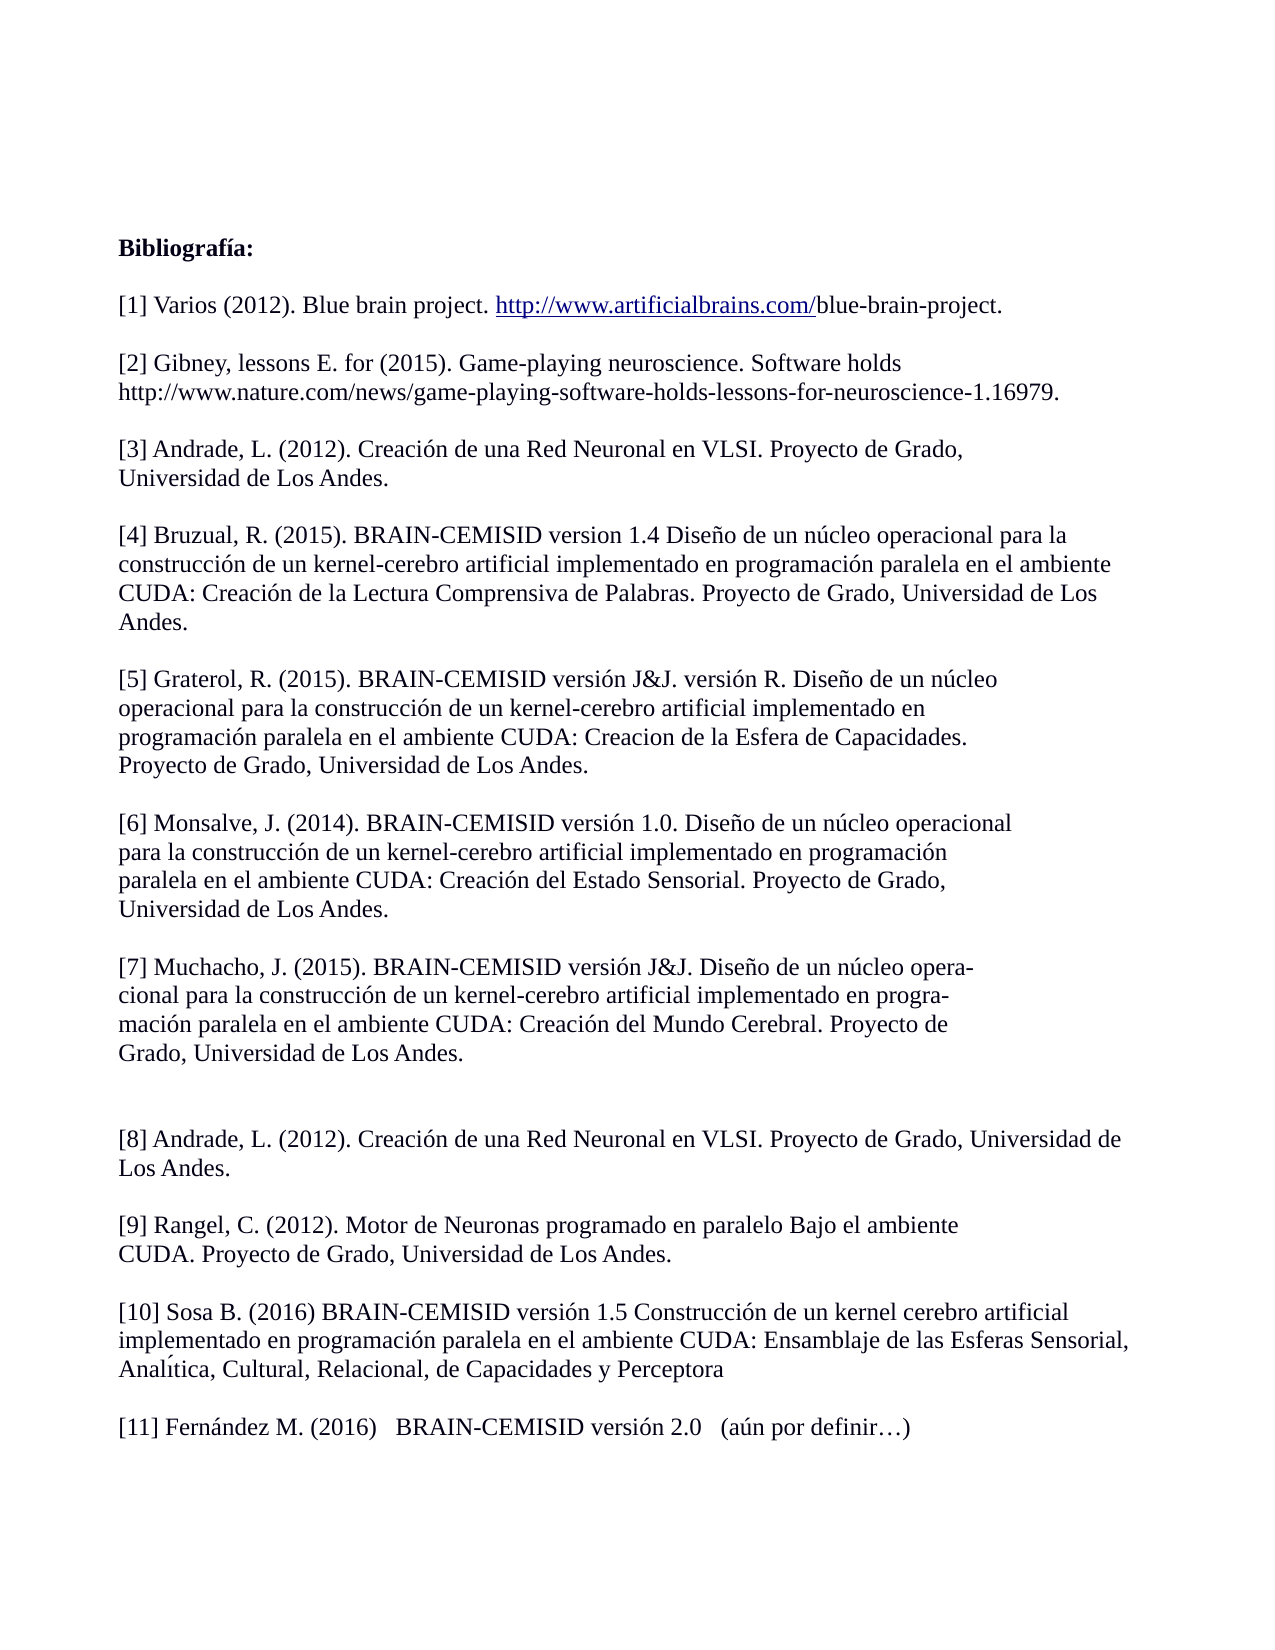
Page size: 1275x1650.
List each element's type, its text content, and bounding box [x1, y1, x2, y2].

text CUDA. Proyecto de Grado, Universidad de Los Andes. [118, 1239, 1157, 1268]
text [8] Andrade, L. (2012). Creación de una Red Neuronal en VLSI. Proyecto de Grado, Universidad de Los Andes. [118, 1124, 1157, 1182]
text cional para la construcción de un kernel-cerebro artificial implementado en progra- [118, 981, 1157, 1009]
text programación paralela en el ambiente CUDA: Creacion de la Esfera de Capacidades. [118, 722, 1157, 751]
text mación paralela en el ambiente CUDA: Creación del Mundo Cerebral. Proyecto de [118, 1009, 1157, 1038]
text para la construcción de un kernel-cerebro artificial implementado en programación [118, 837, 1157, 866]
text [1] Varios (2012). Blue brain project. http://www.artificialbrains.com/blue-brain-project. [118, 291, 1157, 319]
text [2] Gibney, lessons E. for (2015). Game-playing neuroscience. Software holds http://www.nature.com/news/game-playing-software-holds-lessons-for-neuroscience-1.16979. [118, 348, 1157, 406]
text operacional para la construcción de un kernel-cerebro artificial implementado en [118, 693, 1157, 722]
text [6] Monsalve, J. (2014). BRAIN-CEMISID versión 1.0. Diseño de un núcleo operacional [118, 808, 1157, 837]
text Bibliografía: [118, 233, 1157, 262]
text [4] Bruzual, R. (2015). BRAIN-CEMISID version 1.4 Diseño de un núcleo operacional para la construcción de un kernel-cerebro artificial implementado en programación paralela en el ambiente CUDA: Creación de la Lectura Comprensiva de Palabras. Proyecto de Grado, Universidad de Los Andes. [118, 521, 1157, 636]
text [10] Sosa B. (2016) BRAIN-CEMISID versión 1.5 Construcción de un kernel cerebro artificial implementado en programación paralela en el ambiente CUDA: Ensamblaje de las Esferas Sensorial, Analı́tica, Cultural, Relacional, de Capacidades y Perceptora [118, 1297, 1157, 1383]
text [3] Andrade, L. (2012). Creación de una Red Neuronal en VLSI. Proyecto de Grado, [118, 434, 1157, 463]
text Universidad de Los Andes. [118, 894, 1157, 923]
text [11] Fernández M. (2016) BRAIN-CEMISID versión 2.0 (aún por definir…) [118, 1412, 1157, 1441]
text [7] Muchacho, J. (2015). BRAIN-CEMISID versión J&J. Diseño de un núcleo opera- [118, 952, 1157, 981]
text [5] Graterol, R. (2015). BRAIN-CEMISID versión J&J. versión R. Diseño de un núcleo [118, 664, 1157, 693]
text Grado, Universidad de Los Andes. [118, 1038, 1157, 1067]
text Universidad de Los Andes. [118, 463, 1157, 492]
text paralela en el ambiente CUDA: Creación del Estado Sensorial. Proyecto de Grado, [118, 866, 1157, 894]
text Proyecto de Grado, Universidad de Los Andes. [118, 751, 1157, 779]
text [9] Rangel, C. (2012). Motor de Neuronas programado en paralelo Bajo el ambiente [118, 1211, 1157, 1239]
